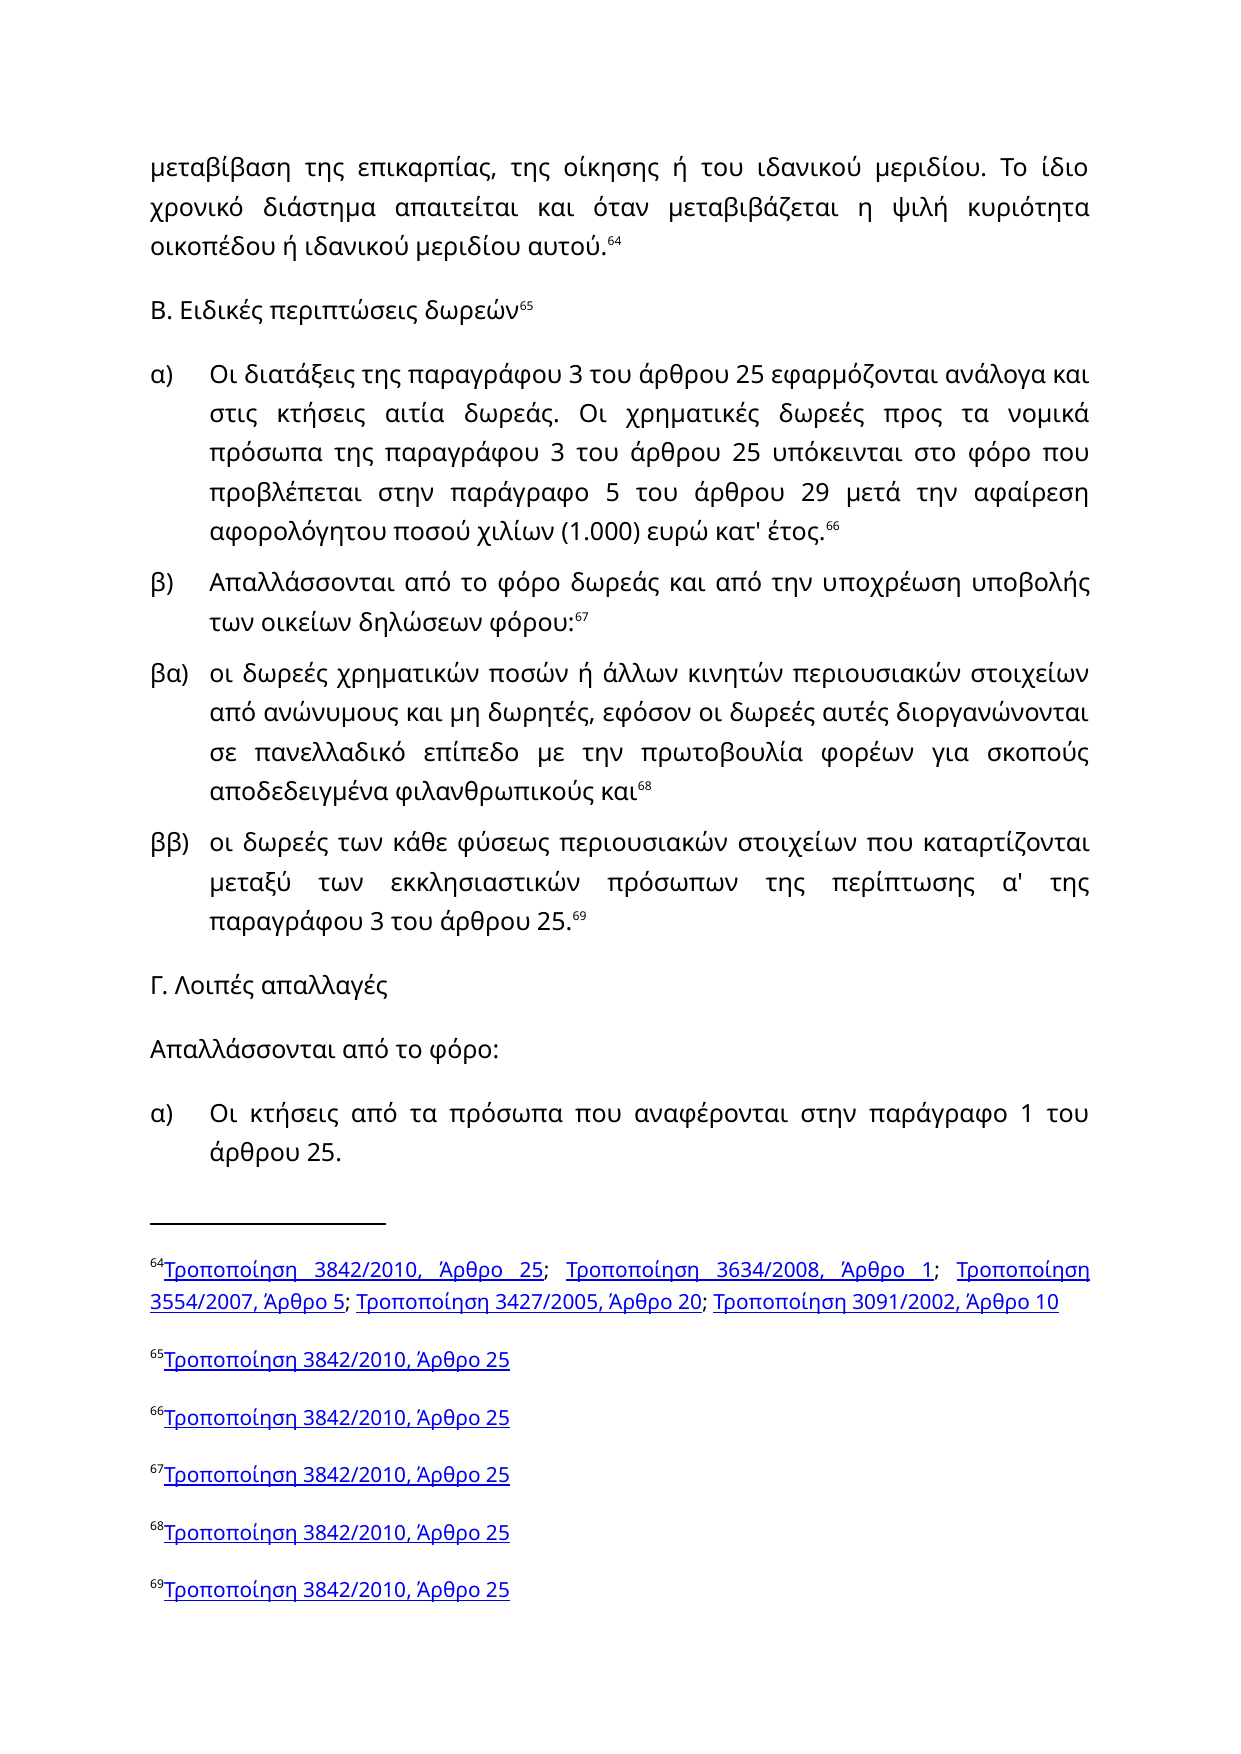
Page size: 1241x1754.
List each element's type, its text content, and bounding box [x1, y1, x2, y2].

text μεταβίβαση της επικαρπίας, της οίκησης ή του ιδανικού μεριδίου. Το ίδιο χρονικό διάστη­μα απαιτείται και όταν μεταβιβάζεται η ψιλή κυριότητα οικοπέδου ή ιδανικού μεριδίου αυτού. [150, 150, 1090, 262]
text Τροποποίηση 3842/2010, Άρθρο 25 [150, 1460, 1090, 1489]
text Τροποποίηση 3842/2010, Άρθρο 25 [150, 1345, 1090, 1373]
text Τροποποίηση 3842/2010, Άρθρο 25; Τροποποίηση 3634/2008, Άρθρο 1; Τροποποίηση 3554/2007, Άρθρο 5; Τροποποίηση 3427/2005, Άρθρο 20; Τροποποίηση 3091/2002, Άρθρο 10 [150, 1255, 1090, 1316]
text Τροποποίηση 3842/2010, Άρθρο 25 [150, 1576, 1090, 1604]
list ββ) οι δωρεές των κάθε φύσεως περιουσιακών στοιχεί­ων που καταρτίζονται μεταξύ των εκκλησιαστικών πρόσωπων της περίπτωσης α' της παραγράφου 3 του άρθρου 25. [150, 825, 1090, 937]
list βα) οι δωρεές χρηματικών ποσών ή άλλων κινητών περιουσιακών στοιχείων από ανώνυμους και μη δωρητές, εφόσον οι δωρεές αυτές διοργανώνονται σε πανελλαδι­κό επίπεδο με την πρωτοβουλία φορέων για σκοπούς αποδεδειγμένα φιλανθρωπικούς και [150, 656, 1090, 807]
list α) Οι διατάξεις της παραγράφου 3 του άρθρου 25 εφαρμόζονται ανάλογα και στις κτήσεις αιτία δωρεάς. Οι χρηματικές δωρεές προς τα νομικά πρόσωπα της παρα­γράφου 3 του άρθρου 25 υπόκεινται στο φόρο που προ­βλέπεται στην παράγραφο 5 του άρθρου 29 μετά την αφαίρεση αφορολόγητου ποσού χιλίων (1.000) ευρώ κατ' έτος. [150, 357, 1090, 547]
text Απαλλάσσονται από το φόρο: [150, 1032, 1090, 1066]
text Τροποποίηση 3842/2010, Άρθρο 25 [150, 1518, 1090, 1546]
list α) Οι κτήσεις από τα πρόσωπα που αναφέρονται στην παράγραφο 1 του άρθρου 25. [150, 1096, 1090, 1169]
list β) Απαλλάσσονται από το φόρο δωρεάς και από την υ­ποχρέωση υποβολής των οικείων δηλώσεων φόρου: [150, 565, 1090, 638]
text Τροποποίηση 3842/2010, Άρθρο 25 [150, 1403, 1090, 1431]
text Γ. Λοιπές απαλλαγές [150, 967, 1090, 1002]
text Β. Ειδικές περιπτώσεις δωρεών [150, 292, 1090, 327]
